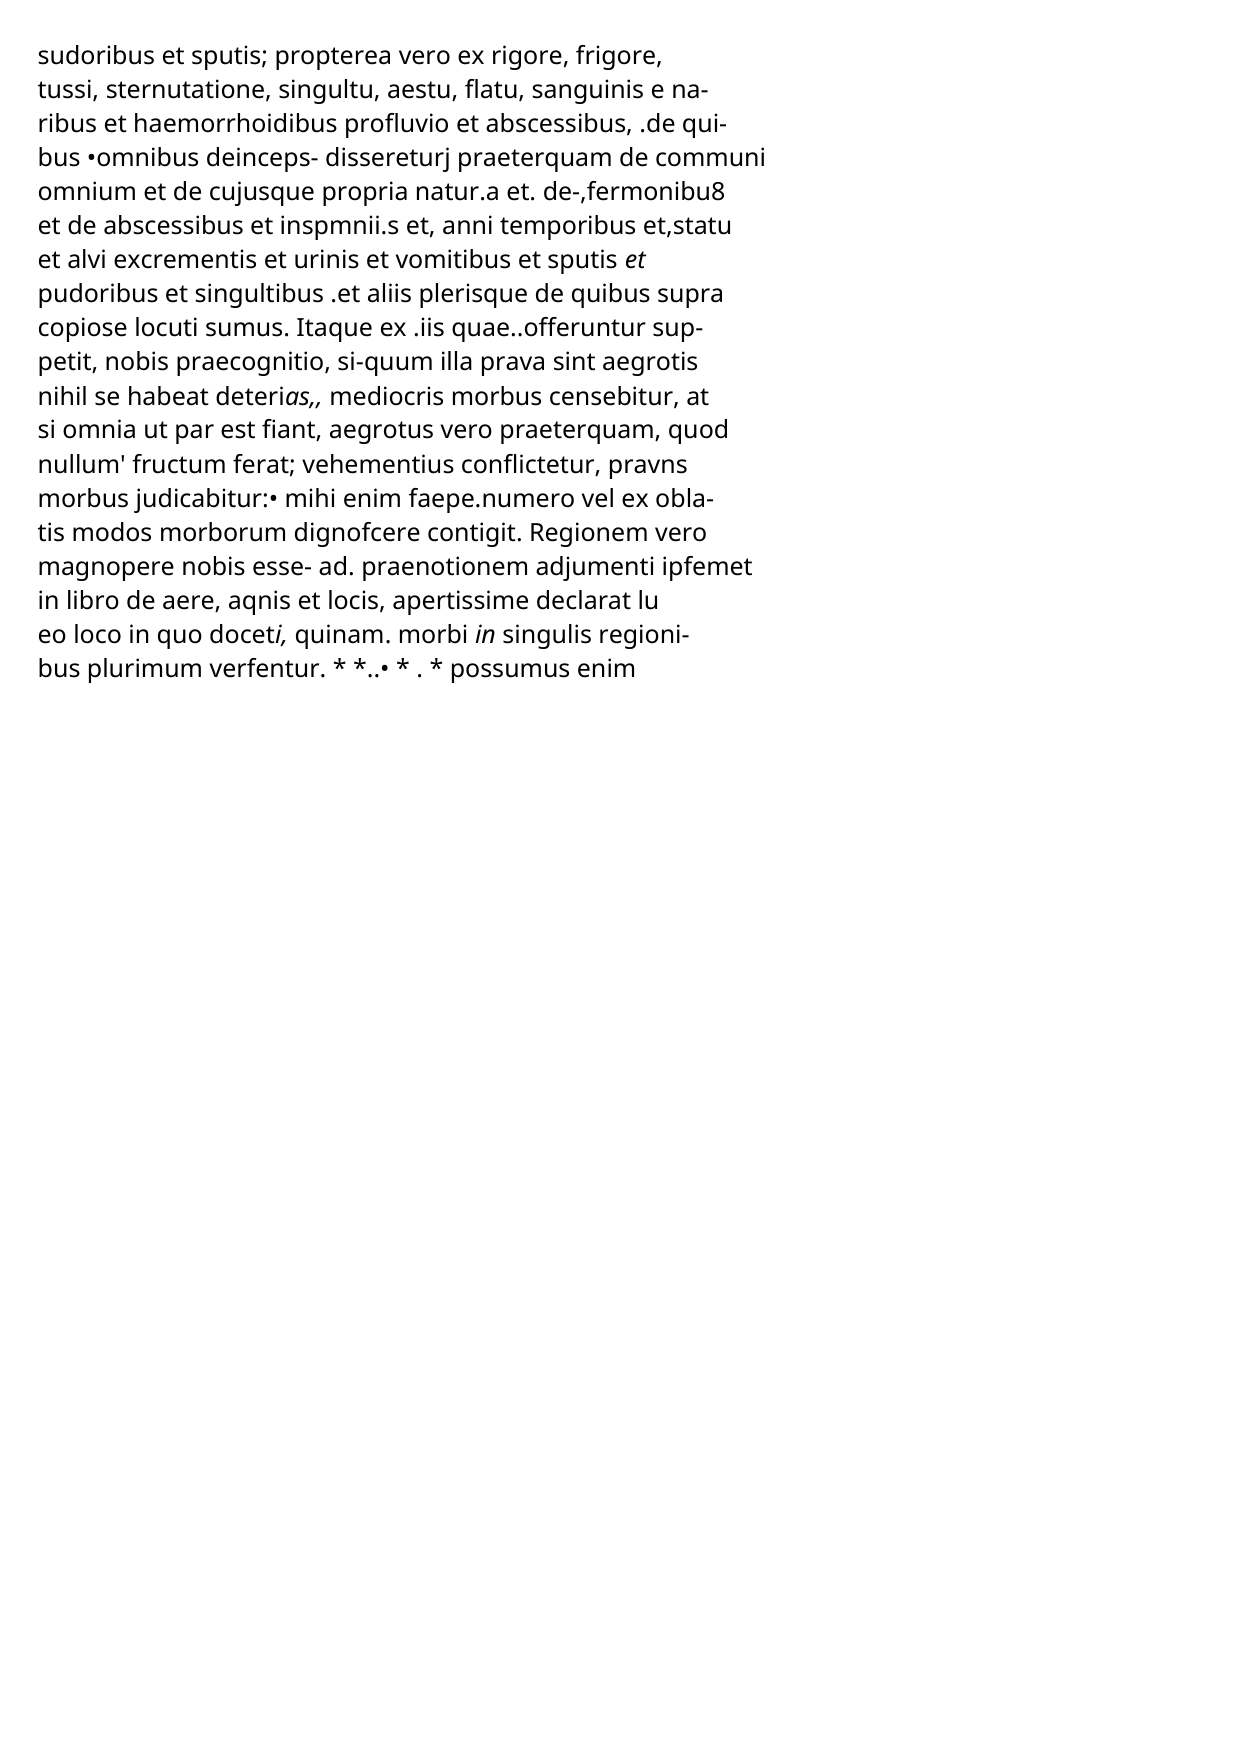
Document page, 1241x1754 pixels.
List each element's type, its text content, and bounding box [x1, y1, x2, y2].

text sudoribus et sputis; propterea vero ex rigore, frigore, tussi, sternutatione, singultu, aestu, flatu, sanguinis e na- ribus et haemorrhoidibus profluvio et abscessibus, .de qui- bus •omnibus deinceps- dissereturj praeterquam de communi omnium et de cujusque propria natur.a et. de-,fermonibu8 et de abscessibus et inspmnii.s et, anni temporibus et,statu et alvi excrementis et urinis et vomitibus et sputis et pudoribus et singultibus .et aliis plerisque de quibus supra copiose locuti sumus. Itaque ex .iis quae..offeruntur sup- petit, nobis praecognitio, si-quum illa prava sint aegrotis nihil se habeat deterias,, mediocris morbus censebitur, at si omnia ut par est fiant, aegrotus vero praeterquam, quod nullum' fructum ferat; vehementius conflictetur, pravns morbus judicabitur:• mihi enim faepe.numero vel ex obla- tis modos morborum dignofcere contigit. Regionem vero magnopere nobis esse- ad. praenotionem adjumenti ipfemet in libro de aere, aqnis et locis, apertissime declarat lu eo loco in quo doceti, quinam. morbi in singulis regioni- bus plurimum verfentur. * *..• * . * possumus enim [37, 37, 1203, 685]
